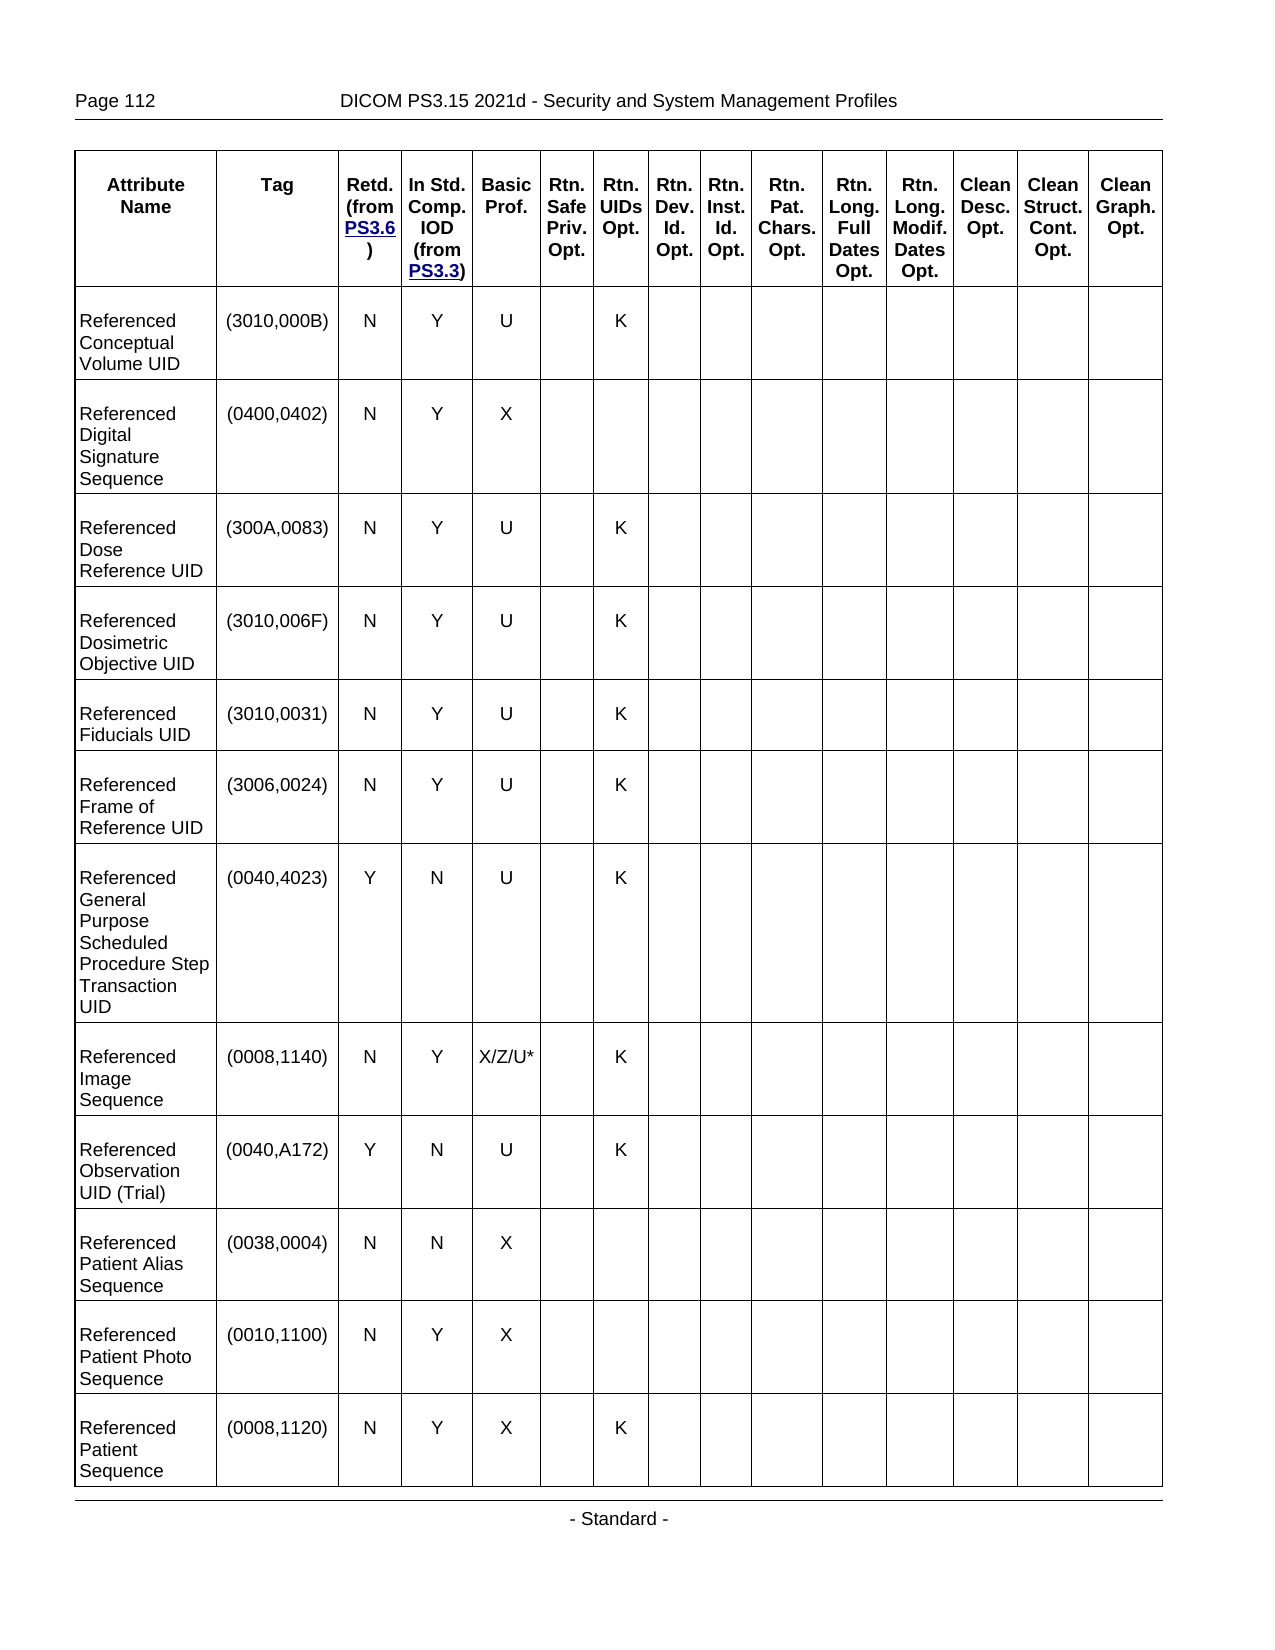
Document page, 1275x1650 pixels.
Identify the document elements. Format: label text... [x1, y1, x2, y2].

table_cell N [339, 494, 401, 586]
table_cell [649, 1394, 700, 1486]
table_cell [823, 587, 886, 679]
table_header Clean Struct. Cont. Opt. [1018, 151, 1088, 286]
table_cell Y [402, 751, 472, 843]
table_cell (0040,4023) [217, 844, 338, 1022]
table_cell [649, 1209, 700, 1300]
table_cell Referenced Patient Alias Sequence [76, 1209, 216, 1300]
table_cell [1018, 587, 1088, 679]
table_cell [649, 1116, 700, 1207]
table_cell [1089, 1301, 1162, 1393]
table_cell [752, 844, 822, 1022]
table_header Rtn. Safe Priv. Opt. [541, 151, 593, 286]
table_cell [541, 380, 593, 493]
table_header Rtn. Pat. Chars. Opt. [752, 151, 822, 286]
table_cell [887, 1116, 953, 1207]
table_cell U [473, 680, 540, 750]
table_cell N [339, 1301, 401, 1393]
table_cell Referenced Image Sequence [76, 1023, 216, 1115]
table_cell [1018, 1023, 1088, 1115]
table_cell [752, 751, 822, 843]
table_cell [541, 844, 593, 1022]
table_cell [701, 1209, 751, 1300]
table_cell [1089, 287, 1162, 379]
table_cell [541, 587, 593, 679]
table_cell [649, 751, 700, 843]
table_cell Referenced Patient Photo Sequence [76, 1301, 216, 1393]
table_cell U [473, 1116, 540, 1207]
table_cell [649, 287, 700, 379]
table_cell (0010,1100) [217, 1301, 338, 1393]
table_cell [541, 1301, 593, 1393]
table_cell [823, 680, 886, 750]
table_cell N [339, 751, 401, 843]
table_cell N [339, 587, 401, 679]
table_cell (0040,A172) [217, 1116, 338, 1207]
table_cell [1089, 751, 1162, 843]
table_cell Referenced Frame of Reference UID [76, 751, 216, 843]
table_cell [1089, 587, 1162, 679]
table_header Tag [217, 151, 338, 286]
table_cell [752, 1301, 822, 1393]
table_cell [823, 1209, 886, 1300]
table_cell [1018, 380, 1088, 493]
table_cell [752, 287, 822, 379]
table_cell [701, 587, 751, 679]
table_cell [701, 287, 751, 379]
table_cell Y [339, 844, 401, 1022]
table_cell (0400,0402) [217, 380, 338, 493]
table_cell N [402, 1209, 472, 1300]
table_cell [823, 287, 886, 379]
table_cell [1089, 1209, 1162, 1300]
table_cell (3010,000B) [217, 287, 338, 379]
table_cell [1018, 1209, 1088, 1300]
table_cell [954, 494, 1017, 586]
table_cell [823, 1301, 886, 1393]
table_cell N [339, 1023, 401, 1115]
table_cell N [339, 1394, 401, 1486]
table_cell Y [402, 1301, 472, 1393]
table_cell U [473, 287, 540, 379]
table_cell (0008,1120) [217, 1394, 338, 1486]
table_cell [752, 1023, 822, 1115]
table_cell [823, 1394, 886, 1486]
table_header In Std. Comp. IOD (from PS3.3) [402, 151, 472, 286]
table_cell [887, 1301, 953, 1393]
table_cell U [473, 751, 540, 843]
table_cell U [473, 494, 540, 586]
table_cell [594, 1209, 648, 1300]
table_cell [752, 587, 822, 679]
table_cell [954, 1023, 1017, 1115]
table_cell [701, 680, 751, 750]
table_cell [752, 680, 822, 750]
table_cell [701, 1023, 751, 1115]
table_cell Referenced Conceptual Volume UID [76, 287, 216, 379]
table_cell [701, 494, 751, 586]
table_cell X/Z/U* [473, 1023, 540, 1115]
table_cell [887, 680, 953, 750]
table_header Rtn. Inst. Id. Opt. [701, 151, 751, 286]
table_cell [954, 380, 1017, 493]
table_cell (300A,0083) [217, 494, 338, 586]
table_cell [649, 494, 700, 586]
table_cell [1018, 680, 1088, 750]
table_cell [649, 587, 700, 679]
table_header Clean Graph. Opt. [1089, 151, 1162, 286]
table_cell [887, 751, 953, 843]
table_cell [701, 1116, 751, 1207]
table_cell [954, 587, 1017, 679]
table_cell [649, 844, 700, 1022]
table_header Rtn. Long. Modif. Dates Opt. [887, 151, 953, 286]
table_cell [954, 1301, 1017, 1393]
table_cell K [594, 287, 648, 379]
table_cell [954, 287, 1017, 379]
table_cell [541, 1116, 593, 1207]
table_cell X [473, 1394, 540, 1486]
table_header Rtn. Long. Full Dates Opt. [823, 151, 886, 286]
table_header Rtn. UIDs Opt. [594, 151, 648, 286]
table_cell N [339, 287, 401, 379]
table_cell [887, 1209, 953, 1300]
table_cell N [339, 1209, 401, 1300]
table_cell [541, 287, 593, 379]
table_cell Referenced Observation UID (Trial) [76, 1116, 216, 1207]
table_cell Referenced Dose Reference UID [76, 494, 216, 586]
table_cell [1018, 844, 1088, 1022]
table_cell [887, 494, 953, 586]
table_cell [887, 1394, 953, 1486]
table_cell [1018, 1301, 1088, 1393]
table_cell [887, 1023, 953, 1115]
table_cell [701, 1394, 751, 1486]
table_cell [752, 1116, 822, 1207]
table_cell [954, 1209, 1017, 1300]
table_cell [1089, 1023, 1162, 1115]
table_cell Referenced Digital Signature Sequence [76, 380, 216, 493]
table_cell [1089, 380, 1162, 493]
table_cell [954, 680, 1017, 750]
table_header Basic Prof. [473, 151, 540, 286]
table_cell [541, 1023, 593, 1115]
table_cell [649, 680, 700, 750]
table_cell [541, 494, 593, 586]
table_header Attribute Name [76, 151, 216, 286]
table_cell [823, 1116, 886, 1207]
table_cell K [594, 844, 648, 1022]
table_cell K [594, 587, 648, 679]
table_cell [1018, 1394, 1088, 1486]
table_cell X [473, 1209, 540, 1300]
table_cell [752, 380, 822, 493]
table_cell [541, 1209, 593, 1300]
table_cell [823, 1023, 886, 1115]
table_cell Y [402, 1394, 472, 1486]
table_cell [752, 1209, 822, 1300]
table_cell [1089, 844, 1162, 1022]
table_cell [541, 680, 593, 750]
table_cell Y [402, 587, 472, 679]
table_cell [823, 844, 886, 1022]
table_cell [823, 751, 886, 843]
table_cell (0038,0004) [217, 1209, 338, 1300]
table_header Rtn. Dev. Id. Opt. [649, 151, 700, 286]
table_cell (0008,1140) [217, 1023, 338, 1115]
table_cell K [594, 1023, 648, 1115]
table_cell [701, 1301, 751, 1393]
table_cell [887, 587, 953, 679]
table_cell Referenced Dosimetric Objective UID [76, 587, 216, 679]
table_cell [1089, 1116, 1162, 1207]
table_cell [954, 751, 1017, 843]
table_cell K [594, 494, 648, 586]
table_cell [541, 751, 593, 843]
table_cell [1089, 494, 1162, 586]
table_cell [1018, 287, 1088, 379]
table_cell N [402, 844, 472, 1022]
table_cell [954, 1116, 1017, 1207]
table_cell Referenced Fiducials UID [76, 680, 216, 750]
table_cell [701, 844, 751, 1022]
table_header Clean Desc. Opt. [954, 151, 1017, 286]
table_cell K [594, 751, 648, 843]
table_cell X [473, 1301, 540, 1393]
table_cell [701, 380, 751, 493]
table_cell Referenced Patient Sequence [76, 1394, 216, 1486]
table_cell U [473, 587, 540, 679]
table_cell [752, 1394, 822, 1486]
table_cell [887, 287, 953, 379]
table_cell N [339, 680, 401, 750]
table_cell [954, 1394, 1017, 1486]
table_cell K [594, 680, 648, 750]
table_cell (3010,006F) [217, 587, 338, 679]
table_cell Y [402, 287, 472, 379]
table_cell [649, 1023, 700, 1115]
table_cell [954, 844, 1017, 1022]
table_cell [649, 380, 700, 493]
table_cell [752, 494, 822, 586]
table_cell [1018, 1116, 1088, 1207]
table_cell [823, 494, 886, 586]
table_cell [1089, 680, 1162, 750]
table_cell [649, 1301, 700, 1393]
table_cell Y [402, 1023, 472, 1115]
table_cell [701, 751, 751, 843]
table_cell (3010,0031) [217, 680, 338, 750]
table_cell Y [402, 494, 472, 586]
table_cell N [402, 1116, 472, 1207]
table_cell [1018, 494, 1088, 586]
table_cell Referenced General Purpose Scheduled Procedure Step Transaction UID [76, 844, 216, 1022]
table_cell [887, 380, 953, 493]
table_cell Y [339, 1116, 401, 1207]
table_cell (3006,0024) [217, 751, 338, 843]
table_cell [823, 380, 886, 493]
table_cell N [339, 380, 401, 493]
table_cell X [473, 380, 540, 493]
table_cell Y [402, 680, 472, 750]
table_cell [594, 1301, 648, 1393]
table_cell [594, 380, 648, 493]
table_cell [1018, 751, 1088, 843]
table_cell [1089, 1394, 1162, 1486]
table_cell K [594, 1394, 648, 1486]
table_cell K [594, 1116, 648, 1207]
table_header Retd. (from PS3.6) [339, 151, 401, 286]
table_cell Y [402, 380, 472, 493]
table_cell [541, 1394, 593, 1486]
table_cell U [473, 844, 540, 1022]
table_cell [887, 844, 953, 1022]
